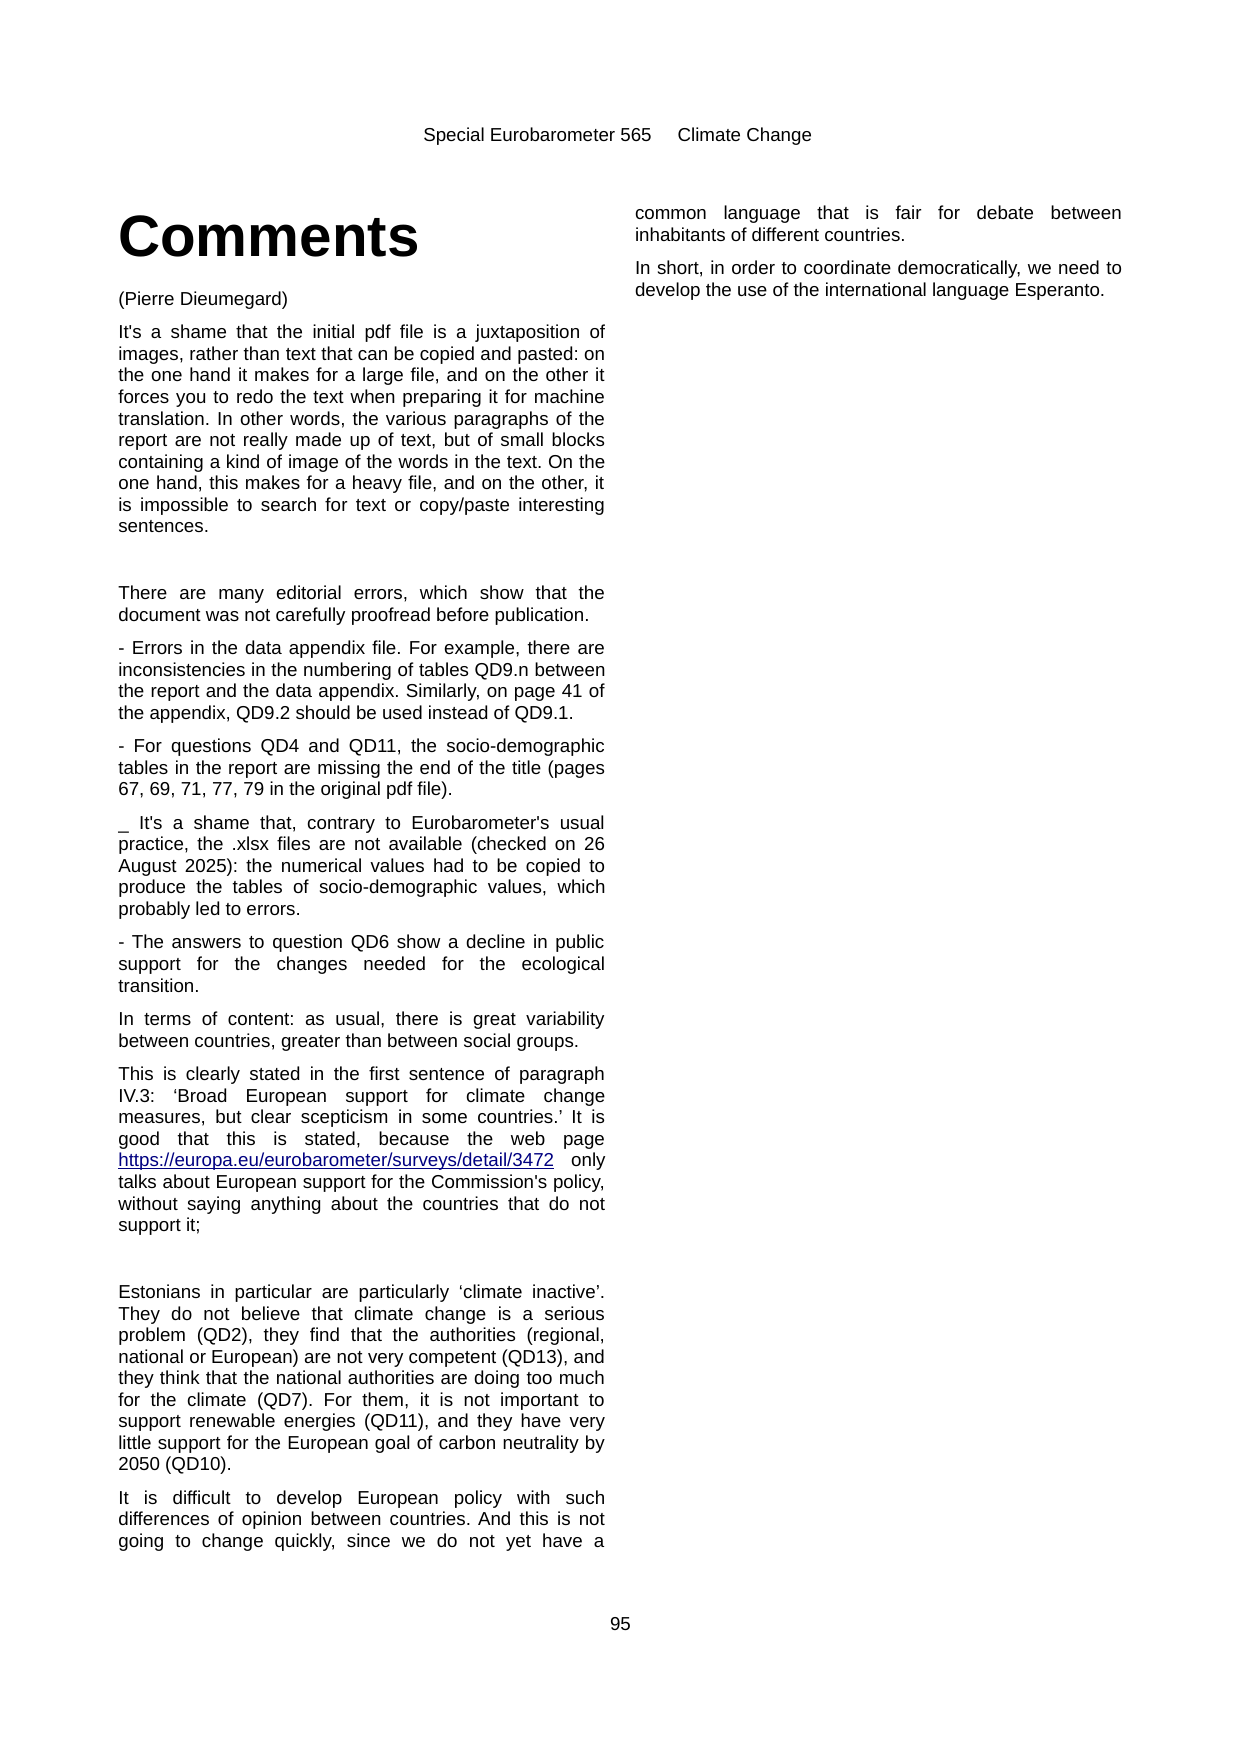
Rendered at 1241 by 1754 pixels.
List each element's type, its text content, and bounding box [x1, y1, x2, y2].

text common language that is fair for debate between inhabitants of different countries. [635, 202, 1122, 245]
text This is clearly stated in the first sentence of paragraph IV.3: ‘Broad European support for climate change measures, but clear scepticism in some countries.’ It is good that this is stated, because the web page https://europa.eu/eurobarometer/surveys/detail/3472 only talks about European support for the Commission's policy, without saying anything about the countries that do not support it; [118, 1063, 605, 1235]
text There are many editorial errors, which show that the document was not carefully proofread before publication. [118, 582, 605, 625]
text In terms of content: as usual, there is great variability between countries, greater than between social groups. [118, 1008, 605, 1051]
text Estonians in particular are particularly ‘climate inactive’. They do not believe that climate change is a serious problem (QD2), they find that the authorities (regional, national or European) are not very competent (QD13), and they think that the national authorities are doing too much for the climate (QD7). For them, it is not important to support renewable energies (QD11), and they have very little support for the European goal of carbon neutrality by 2050 (QD10). [118, 1281, 605, 1475]
text In short, in order to coordinate democratically, we need to develop the use of the international language Esperanto. [635, 257, 1122, 300]
text It's a shame that the initial pdf file is a juxtaposition of images, rather than text that can be copied and pasted: on the one hand it makes for a large file, and on the other it forces you to redo the text when preparing it for machine translation. In other words, the various paragraphs of the report are not really made up of text, but of small blocks containing a kind of image of the words in the text. On the one hand, this makes for a heavy file, and on the other, it is impossible to search for text or copy/paste interesting sentences. [118, 321, 605, 537]
text - The answers to question QD6 show a decline in public support for the changes needed for the ecological transition. [118, 931, 605, 996]
text It is difficult to develop European policy with such differences of opinion between countries. And this is not going to change quickly, since we do not yet have a [118, 1487, 605, 1551]
subtitle Comments [118, 202, 605, 269]
text - For questions QD4 and QD11, the socio-demographic tables in the report are missing the end of the title (pages 67, 69, 71, 77, 79 in the original pdf file). [118, 735, 605, 800]
text (Pierre Dieumegard) [118, 288, 605, 309]
text - Errors in the data appendix file. For example, there are inconsistencies in the numbering of tables QD9.n between the report and the data appendix. Similarly, on page 41 of the appendix, QD9.2 should be used instead of QD9.1. [118, 637, 605, 723]
text _ It's a shame that, contrary to Eurobarometer's usual practice, the .xlsx files are not available (checked on 26 August 2025): the numerical values had to be copied to produce the tables of socio-demographic values, which probably led to errors. [118, 812, 605, 919]
